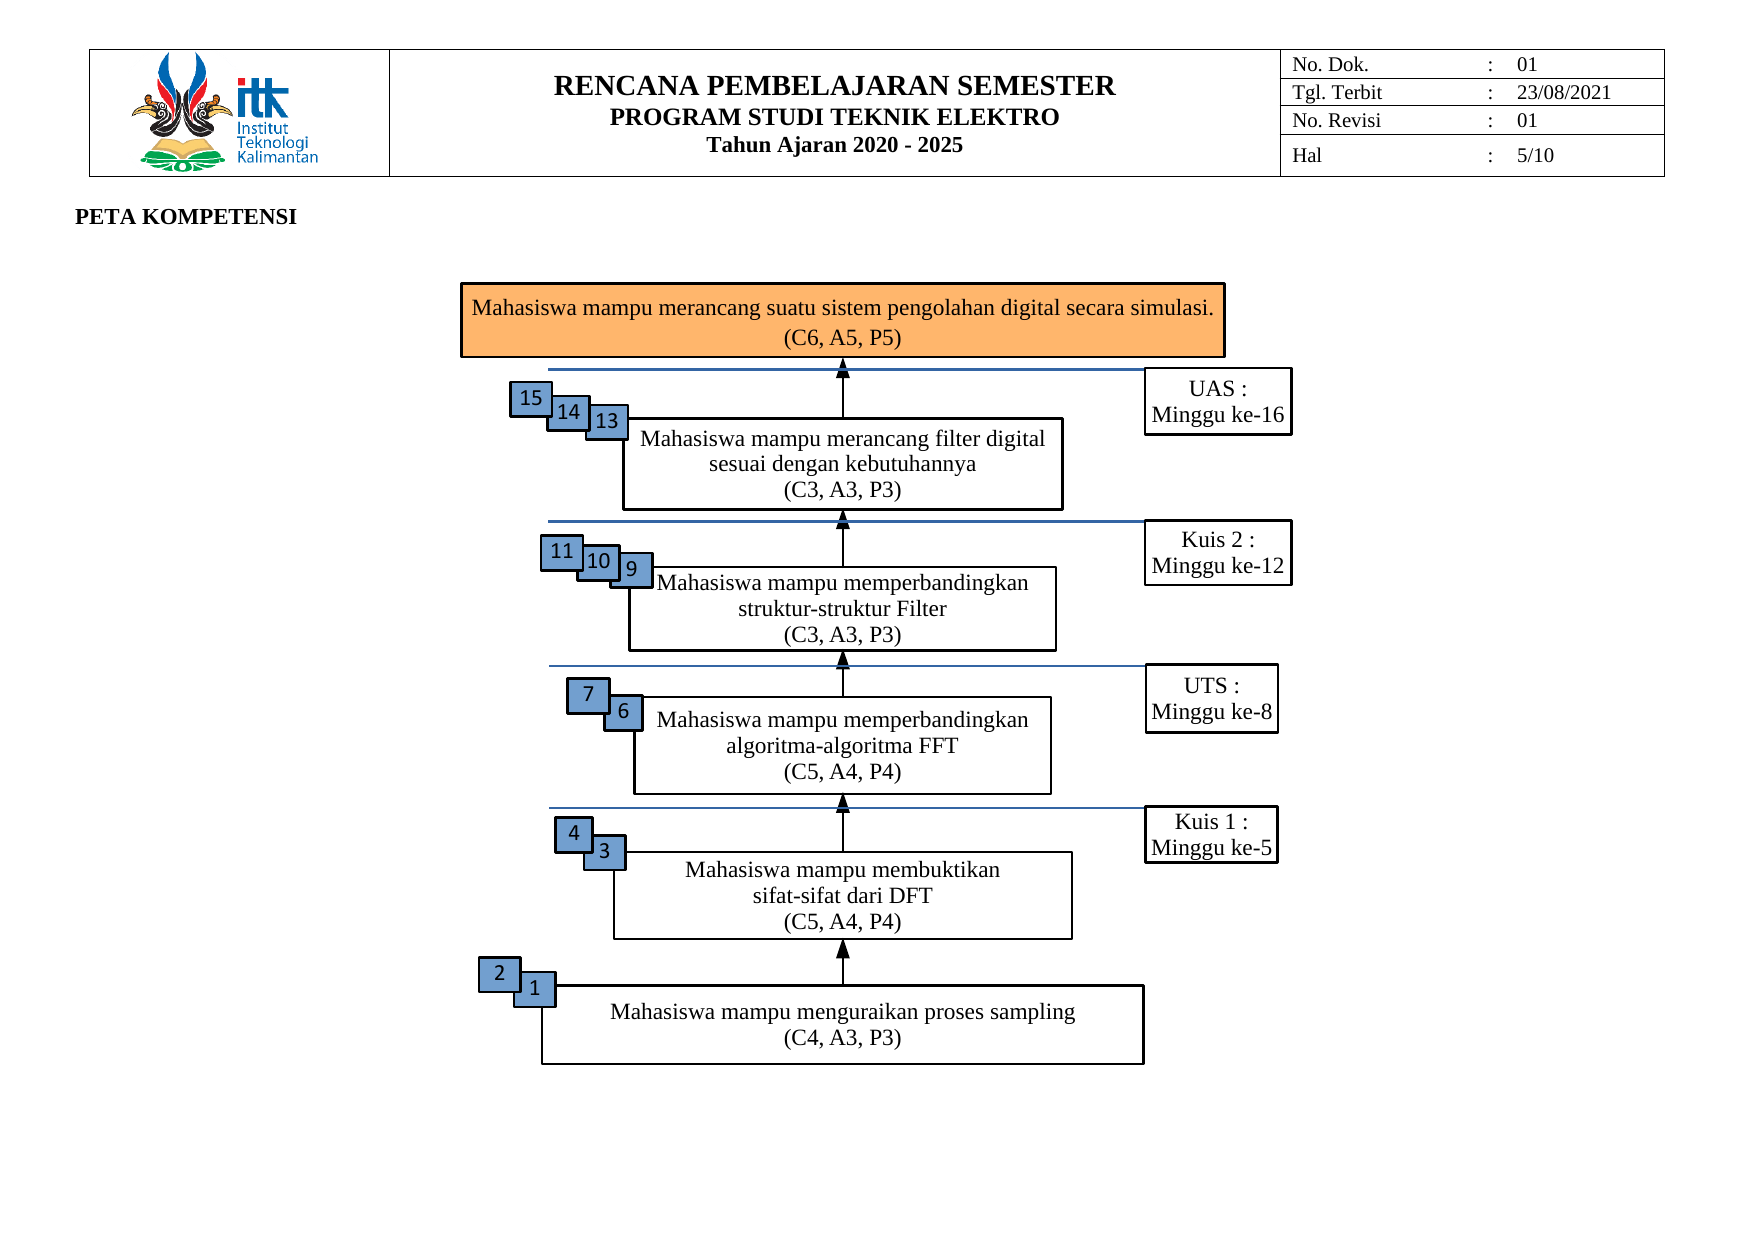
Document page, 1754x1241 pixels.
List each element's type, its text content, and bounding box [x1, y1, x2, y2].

picture [127, 50, 322, 176]
subtitle PETA KOMPETENSI [75, 203, 1679, 229]
